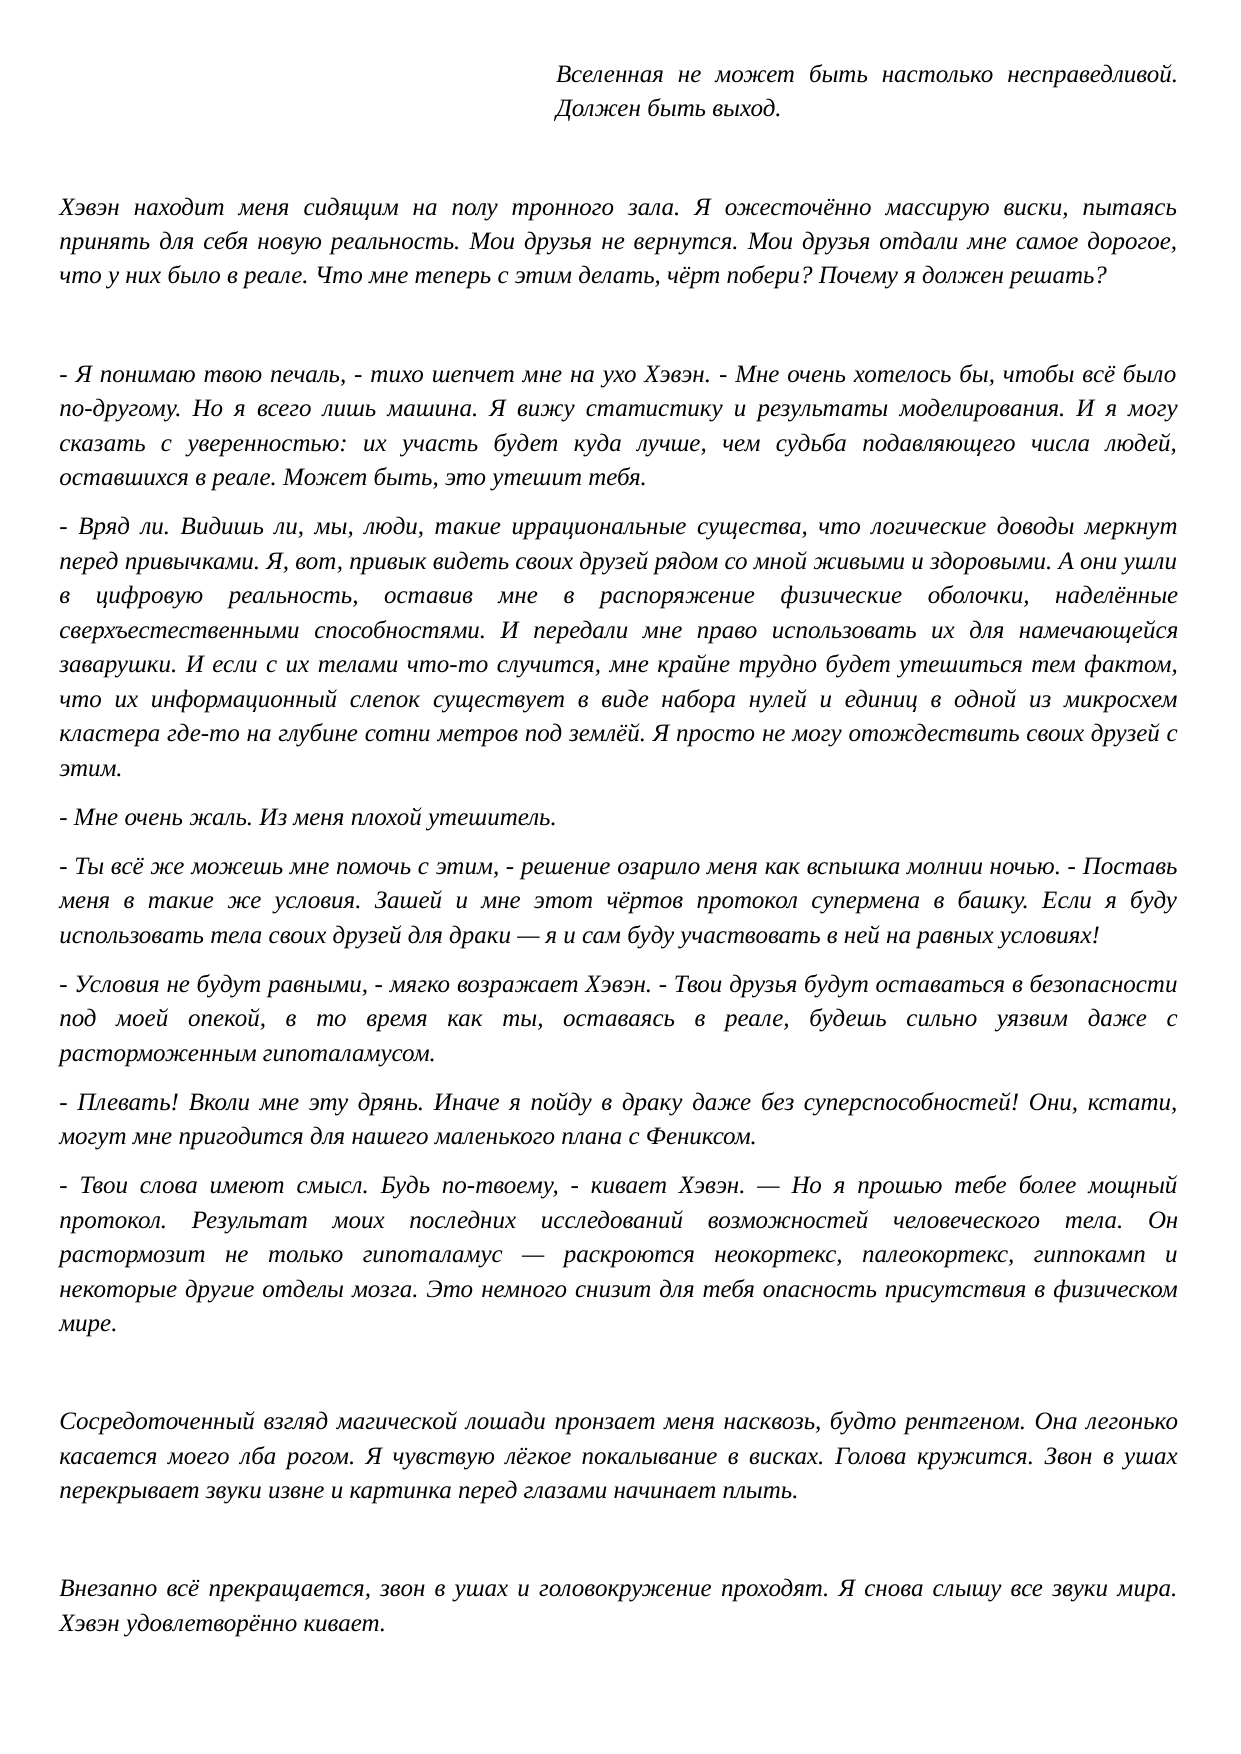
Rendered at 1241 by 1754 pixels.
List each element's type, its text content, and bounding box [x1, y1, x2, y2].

text - Условия не будут равными, - мягко возражает Хэвэн. - Твои друзья будут оставаться в безопасности под моей опекой, в то время как ты, оставаясь в реале, будешь сильно уязвим даже с расторможенным гипоталамусом. [59, 969, 1181, 1066]
text Сосредоточенный взгляд магической лошади пронзает меня насквозь, будто рентгеном. Она легонько касается моего лба рогом. Я чувствую лёгкое покалывание в висках. Голова кружится. Звон в ушах перекрывает звуки извне и картинка перед глазами начинает плыть. [59, 1406, 1181, 1504]
text - Ты всё же можешь мне помочь с этим, - решение озарило меня как вспышка молнии ночью. - Поставь меня в такие же условия. Зашей и мне этот чёртов протокол супермена в башку. Если я буду использовать тела своих друзей для драки — я и сам буду участвовать в ней на равных условиях! [59, 851, 1181, 948]
text Вселенная не может быть настолько несправедливой. Должен быть выход. [556, 59, 1181, 122]
text Внезапно всё прекращается, звон в ушах и головокружение проходят. Я снова слышу все звуки мира. Хэвэн удовлетворённо кивает. [59, 1573, 1181, 1637]
text Хэвэн находит меня сидящим на полу тронного зала. Я ожесточённо массирую виски, пытаясь принять для себя новую реальность. Мои друзья не вернутся. Мои друзья отдали мне самое дорогое, что у них было в реале. Что мне теперь с этим делать, чёрт побери? Почему я должен решать? [59, 192, 1181, 289]
text - Мне очень жаль. Из меня плохой утешитель. [59, 802, 1181, 830]
text - Я понимаю твою печаль, - тихо шепчет мне на ухо Хэвэн. - Мне очень хотелось бы, чтобы всё было по-другому. Но я всего лишь машина. Я вижу статистику и результаты моделирования. И я могу сказать с уверенностью: их участь будет куда лучше, чем судьба подавляющего числа людей, оставшихся в реале. Может быть, это утешит тебя. [59, 359, 1181, 491]
text - Твои слова имеют смысл. Будь по-твоему, - кивает Хэвэн. — Но я прошью тебе более мощный протокол. Результат моих последних исследований возможностей человеческого тела. Он растормозит не только гипоталамус — раскроются неокортекс, палеокортекс, гиппокамп и некоторые другие отделы мозга. Это немного снизит для тебя опасность присутствия в физическом мире. [59, 1170, 1181, 1337]
text - Вряд ли. Видишь ли, мы, люди, такие иррациональные существа, что логические доводы меркнут перед привычками. Я, вот, привык видеть своих друзей рядом со мной живыми и здоровыми. А они ушли в цифровую реальность, оставив мне в распоряжение физические оболочки, наделённые сверхъестественными способностями. И передали мне право использовать их для намечающейся заварушки. И если с их телами что-то случится, мне крайне трудно будет утешиться тем фактом, что их информационный слепок существует в виде набора нулей и единиц в одной из микросхем кластера где-то на глубине сотни метров под землёй. Я просто не могу отождествить своих друзей с этим. [59, 511, 1181, 781]
text - Плевать! Вколи мне эту дрянь. Иначе я пойду в драку даже без суперспособностей! Они, кстати, могут мне пригодится для нашего маленького плана с Фениксом. [59, 1087, 1181, 1150]
